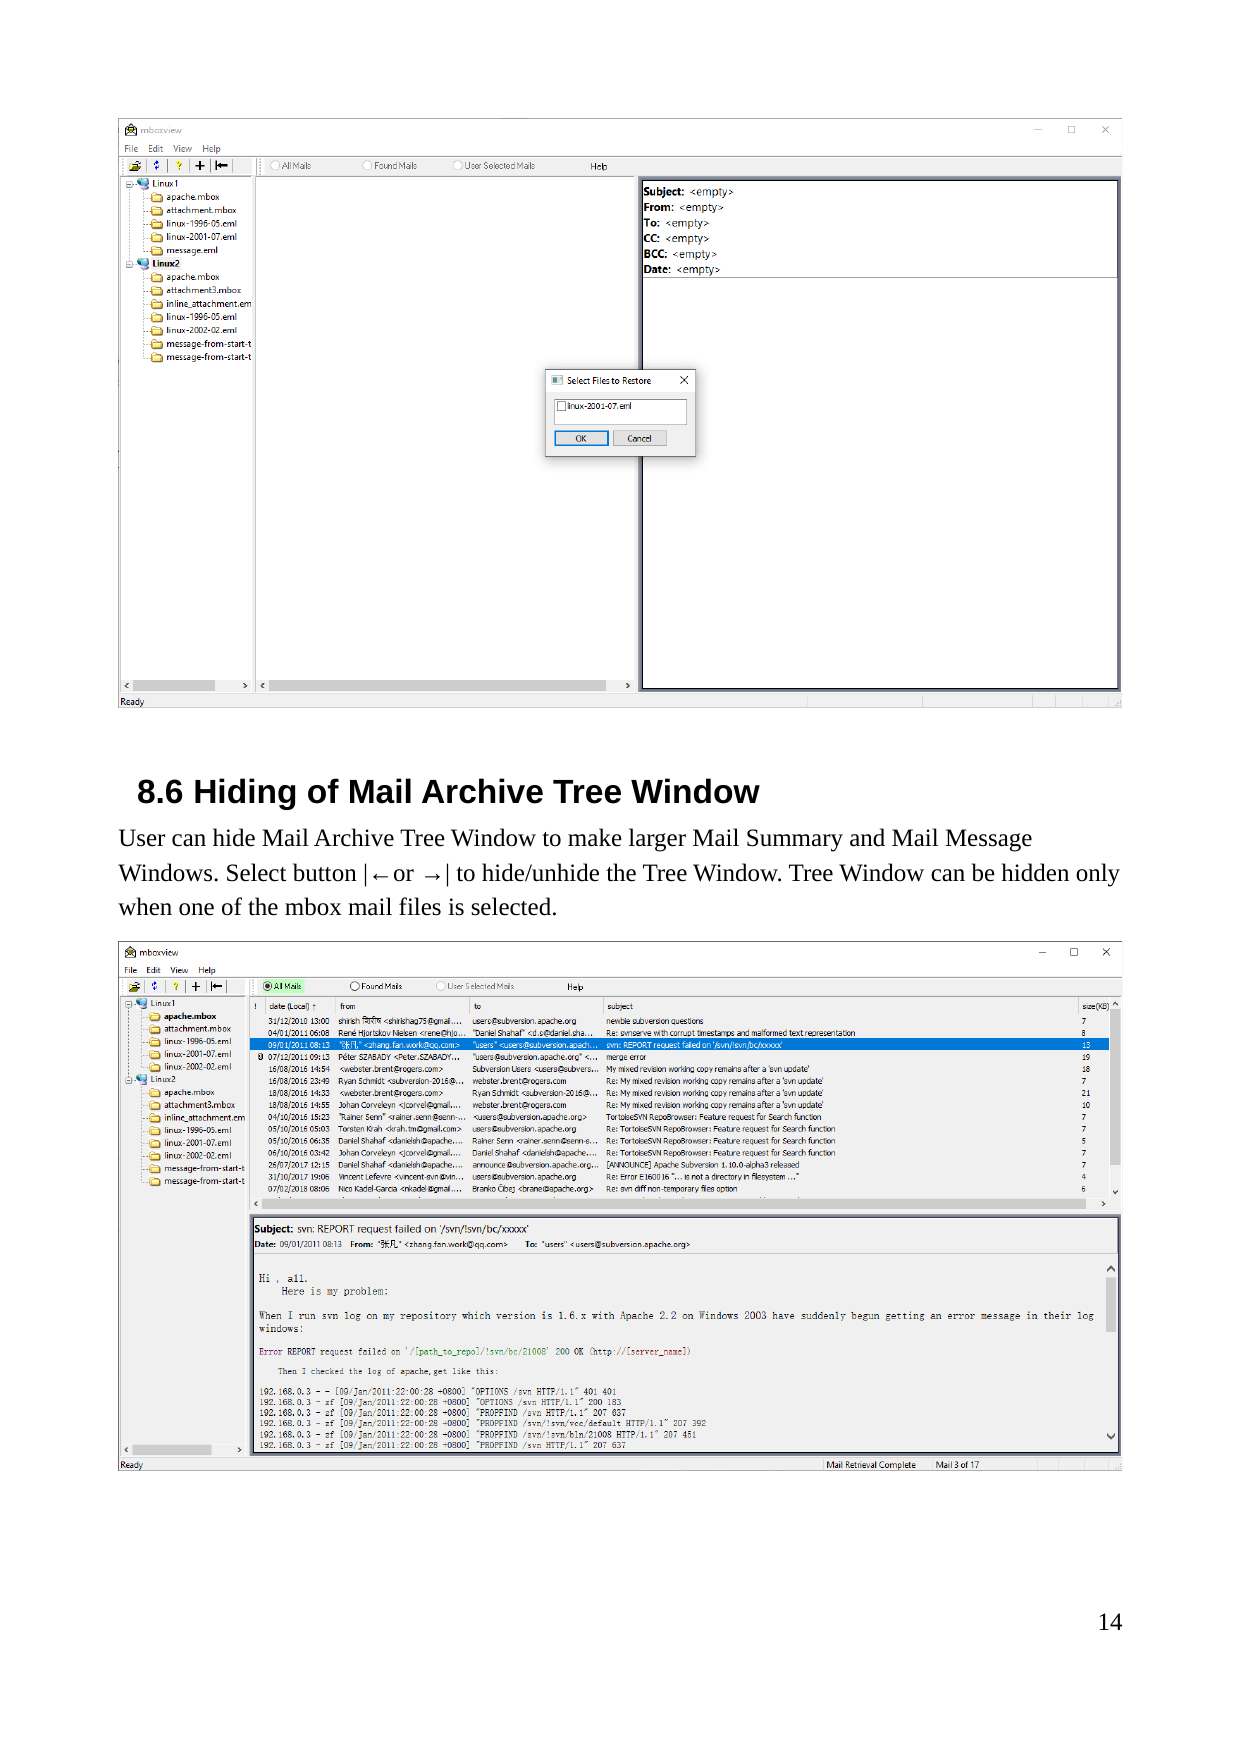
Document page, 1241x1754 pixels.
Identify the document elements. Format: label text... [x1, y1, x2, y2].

subtitle Hiding of Mail Archive Tree Window [127, 772, 1122, 811]
text User can hide Mail Archive Tree Window to make larger Mail Summary and Mail Message Windows. Select button |←or →| to hide/unhide the Tree Window. Tree Window can be hidden only when one of the mbox mail files is selected. [118, 823, 1122, 921]
picture [118, 118, 1123, 708]
picture [118, 941, 1123, 1471]
